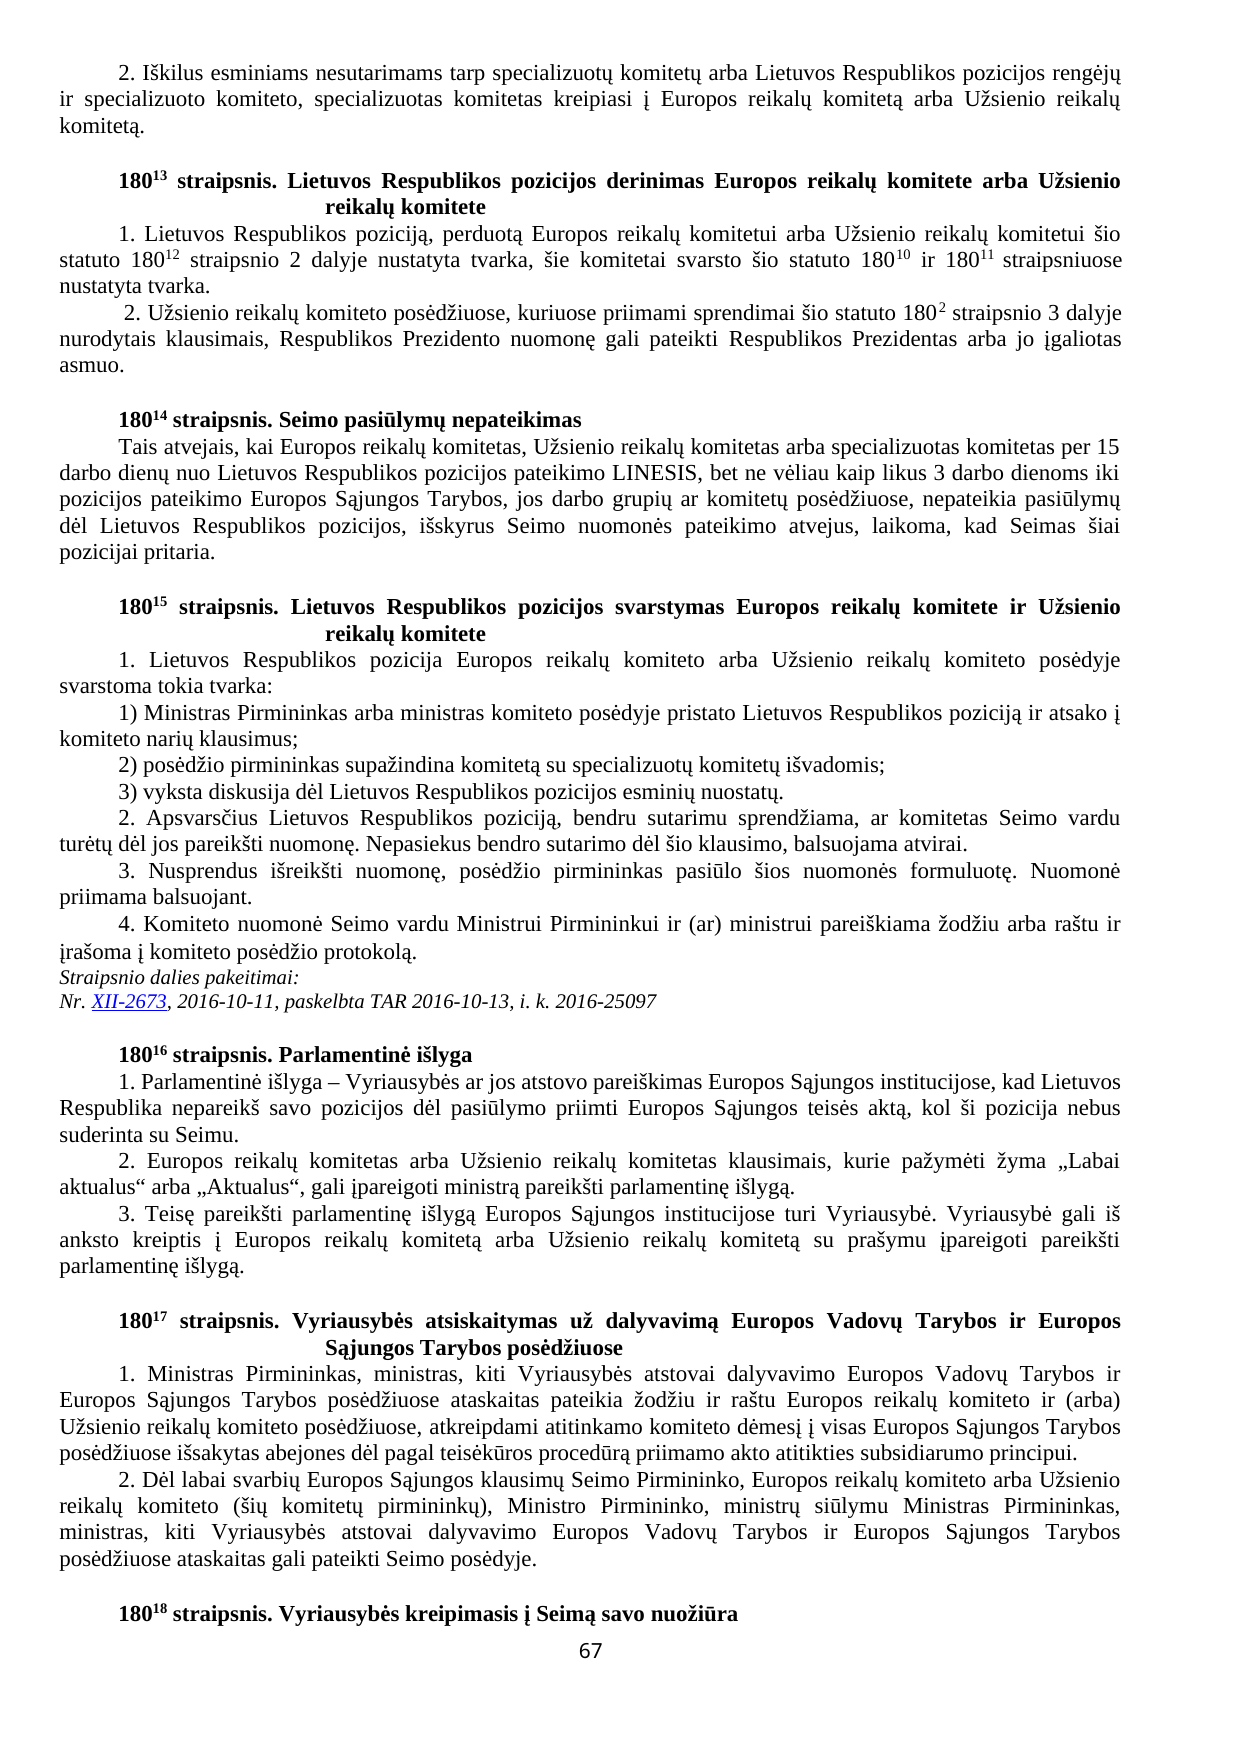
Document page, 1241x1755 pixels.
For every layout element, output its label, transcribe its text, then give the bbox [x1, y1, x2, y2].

text 1. Lietuvos Respublikos poziciją, perduotą Europos reikalų komitetui arba Užsienio reikalų komitetui šio statuto 18012 straipsnio 2 dalyje nustatyta tvarka, šie komitetai svarsto šio statuto 18010 ir 18011 straipsniuose nustatyta tvarka. [59, 219, 1122, 299]
text 2. Europos reikalų komitetas arba Užsienio reikalų komitetas klausimais, kurie pažymėti žyma „Labai aktualus“ arba „Aktualus“, gali įpareigoti ministrą pareikšti parlamentinę išlygą. [59, 1147, 1122, 1200]
text 2. Dėl labai svarbių Europos Sąjungos klausimų Seimo Pirmininko, Europos reikalų komiteto arba Užsienio reikalų komiteto (šių komitetų pirmininkų), Ministro Pirmininko, ministrų siūlymu Ministras Pirmininkas, ministras, kiti Vyriausybės atstovai dalyvavimo Europos Vadovų Tarybos ir Europos Sąjungos Tarybos posėdžiuose ataskaitas gali pateikti Seimo posėdyje. [59, 1466, 1122, 1571]
text 1. Parlamentinė išlyga – Vyriausybės ar jos atstovo pareiškimas Europos Sąjungos institucijose, kad Lietuvos Respublika nepareikš savo pozicijos dėl pasiūlymo priimti Europos Sąjungos teisės aktą, kol ši pozicija nebus suderinta su Seimu. [59, 1068, 1122, 1147]
text 18017 straipsnis. Vyriausybės atsiskaitymas už dalyvavimą Europos Vadovų Tarybos ir Europos Sąjungos Tarybos posėdžiuose [118, 1307, 1122, 1360]
text 3) vyksta diskusija dėl Lietuvos Respublikos pozicijos esminių nuostatų. [59, 778, 1122, 804]
text Nr. XII-2673, 2016-10-11, paskelbta TAR 2016-10-13, i. k. 2016-25097 [59, 989, 1122, 1013]
text 18015 straipsnis. Lietuvos Respublikos pozicijos svarstymas Europos reikalų komitete ir Užsienio reikalų komitete [118, 593, 1122, 646]
text 1. Lietuvos Respublikos pozicija Europos reikalų komiteto arba Užsienio reikalų komiteto posėdyje svarstoma tokia tvarka: [59, 646, 1122, 699]
text 1) Ministras Pirmininkas arba ministras komiteto posėdyje pristato Lietuvos Respublikos poziciją ir atsako į komiteto narių klausimus; [59, 699, 1122, 751]
text 3. Teisę pareikšti parlamentinę išlygą Europos Sąjungos institucijose turi Vyriausybė. Vyriausybė gali iš anksto kreiptis į Europos reikalų komitetą arba Užsienio reikalų komitetą su prašymu įpareigoti pareikšti parlamentinę išlygą. [59, 1200, 1122, 1279]
text 18013 straipsnis. Lietuvos Respublikos pozicijos derinimas Europos reikalų komitete arba Užsienio reikalų komitete [118, 167, 1122, 219]
text Straipsnio dalies pakeitimai: [59, 965, 1122, 989]
text 2. Iškilus esminiams nesutarimams tarp specializuotų komitetų arba Lietuvos Respublikos pozicijos rengėjų ir specializuoto komiteto, specializuotas komitetas kreipiasi į Europos reikalų komitetą arba Užsienio reikalų komitetą. [59, 59, 1122, 138]
text 1. Ministras Pirmininkas, ministras, kiti Vyriausybės atstovai dalyvavimo Europos Vadovų Tarybos ir Europos Sąjungos Tarybos posėdžiuose ataskaitas pateikia žodžiu ir raštu Europos reikalų komiteto ir (arba) Užsienio reikalų komiteto posėdžiuose, atkreipdami atitinkamo komiteto dėmesį į visas Europos Sąjungos Tarybos posėdžiuose išsakytas abejones dėl pagal teisėkūros procedūrą priimamo akto atitikties subsidiarumo principui. [59, 1360, 1122, 1466]
text 2. Apsvarsčius Lietuvos Respublikos poziciją, bendru sutarimu sprendžiama, ar komitetas Seimo vardu turėtų dėl jos pareikšti nuomonę. Nepasiekus bendro sutarimo dėl šio klausimo, balsuojama atvirai. [59, 804, 1122, 857]
text 2) posėdžio pirmininkas supažindina komitetą su specializuotų komitetų išvadomis; [59, 751, 1122, 778]
text 18018 straipsnis. Vyriausybės kreipimasis į Seimą savo nuožiūra [59, 1600, 1122, 1626]
text Tais atvejais, kai Europos reikalų komitetas, Užsienio reikalų komitetas arba specializuotas komitetas per 15 darbo dienų nuo Lietuvos Respublikos pozicijos pateikimo LINESIS, bet ne vėliau kaip likus 3 darbo dienoms iki pozicijos pateikimo Europos Sąjungos Tarybos, jos darbo grupių ar komitetų posėdžiuose, nepateikia pasiūlymų dėl Lietuvos Respublikos pozicijos, išskyrus Seimo nuomonės pateikimo atvejus, laikoma, kad Seimas šiai pozicijai pritaria. [59, 433, 1122, 564]
text 18014 straipsnis. Seimo pasiūlymų nepateikimas [59, 406, 1122, 433]
text 2. Užsienio reikalų komiteto posėdžiuose, kuriuose priimami sprendimai šio statuto 1802 straipsnio 3 dalyje nurodytais klausimais, Respublikos Prezidento nuomonę gali pateikti Respublikos Prezidentas arba jo įgaliotas asmuo. [59, 299, 1122, 378]
text 3. Nusprendus išreikšti nuomonę, posėdžio pirmininkas pasiūlo šios nuomonės formuluotę. Nuomonė priimama balsuojant. [59, 857, 1122, 909]
text 4. Komiteto nuomonė Seimo vardu Ministrui Pirmininkui ir (ar) ministrui pareiškiama žodžiu arba raštu ir įrašoma į komiteto posėdžio protokolą. [59, 909, 1122, 965]
text 18016 straipsnis. Parlamentinė išlyga [59, 1042, 1122, 1068]
